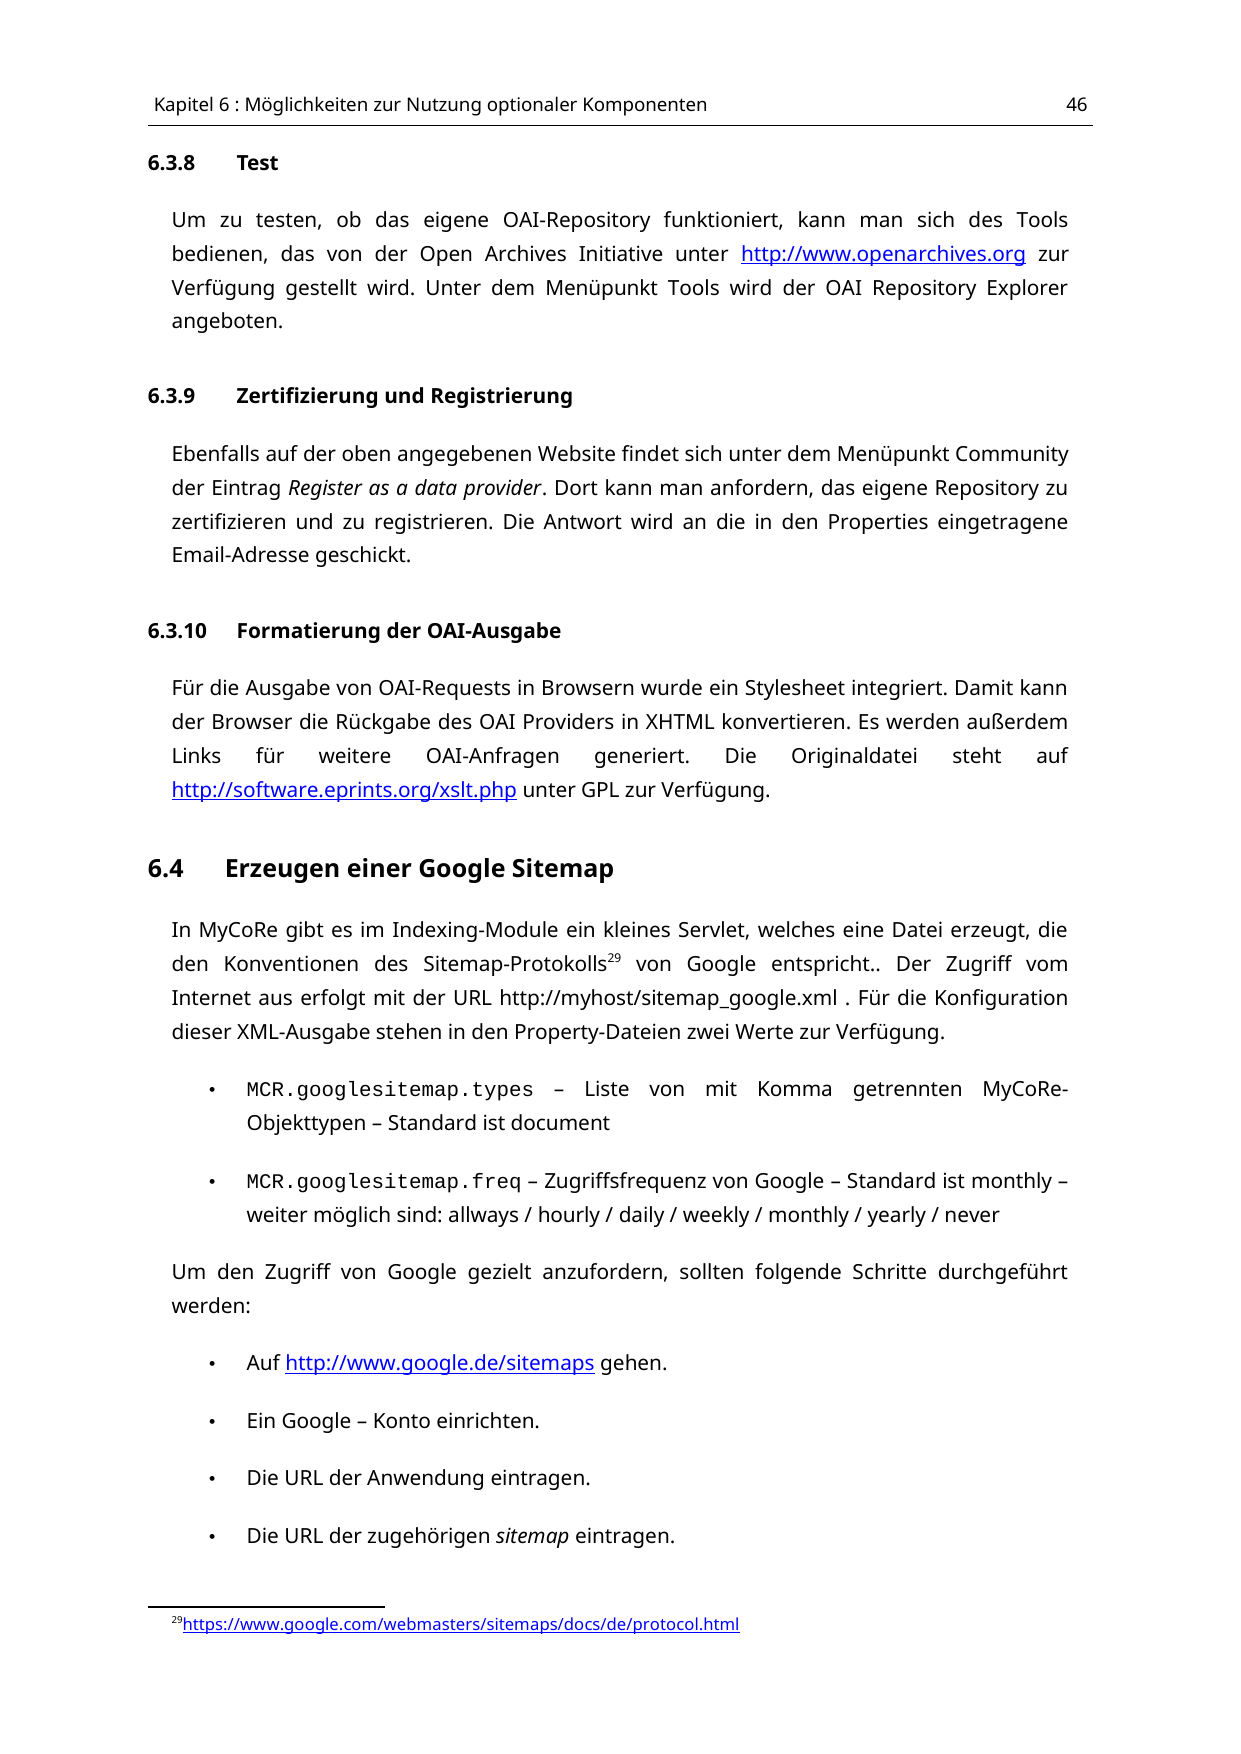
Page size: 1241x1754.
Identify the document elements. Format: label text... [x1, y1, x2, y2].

text Um den Zugriff von Google gezielt anzufordern, sollten folgende Schritte durchgeführt werden: [171, 1257, 1069, 1319]
list Ein Google – Konto einrichten. [209, 1406, 1069, 1434]
list MCR.googlesitemap.types – Liste von mit Komma getrennten MyCoRe-Objekttypen – Standard ist document [209, 1074, 1069, 1137]
list Die URL der Anwendung eintragen. [209, 1463, 1069, 1492]
subtitle Formatierung der OAI-Ausgabe [148, 616, 1092, 644]
list Die URL der zugehörigen sitemap eintragen. [209, 1521, 1069, 1549]
subtitle Erzeugen einer Google Sitemap [148, 851, 1092, 885]
text Für die Ausgabe von OAI-Requests in Browsern wurde ein Stylesheet integriert. Damit kann der Browser die Rückgabe des OAI Providers in XHTML konvertieren. Es werden außerdem Links für weitere OAI-Anfragen generiert. Die Originaldatei steht auf http://software.eprints.org/xslt.php unter GPL zur Verfügung. [171, 673, 1069, 803]
text In MyCoRe gibt es im Indexing-Module ein kleines Servlet, welches eine Datei erzeugt, die den Konventionen des Sitemap-Protokolls von Google entspricht.. Der Zugriff vom Internet aus erfolgt mit der URL http://myhost/sitemap_google.xml . Für die Konfiguration dieser XML-Ausgabe stehen in den Property-Dateien zwei Werte zur Verfügung. [171, 915, 1069, 1045]
subtitle Zertifizierung und Registrierung [148, 382, 1092, 410]
list Auf http://www.google.de/sitemaps gehen. [209, 1348, 1069, 1377]
list MCR.googlesitemap.freq – Zugriffsfrequenz von Google – Standard ist monthly – weiter möglich sind: allways / hourly / daily / weekly / monthly / yearly / never [209, 1166, 1069, 1228]
text https://www.google.com/webmasters/sitemaps/docs/de/protocol.html [171, 1613, 1069, 1636]
subtitle Test [148, 148, 1092, 176]
text Um zu testen, ob das eigene OAI-Repository funktioniert, kann man sich des Tools bedienen, das von der Open Archives Initiative unter http://www.openarchives.org zur Verfügung gestellt wird. Unter dem Menüpunkt Tools wird der OAI Repository Explorer angeboten. [171, 205, 1069, 335]
text Ebenfalls auf der oben angegebenen Website findet sich unter dem Menüpunkt Community der Eintrag Register as a data provider. Dort kann man anfordern, das eigene Repository zu zertifizieren und zu registrieren. Die Antwort wird an die in den Properties eingetragene Email-Adresse geschickt. [171, 439, 1069, 569]
